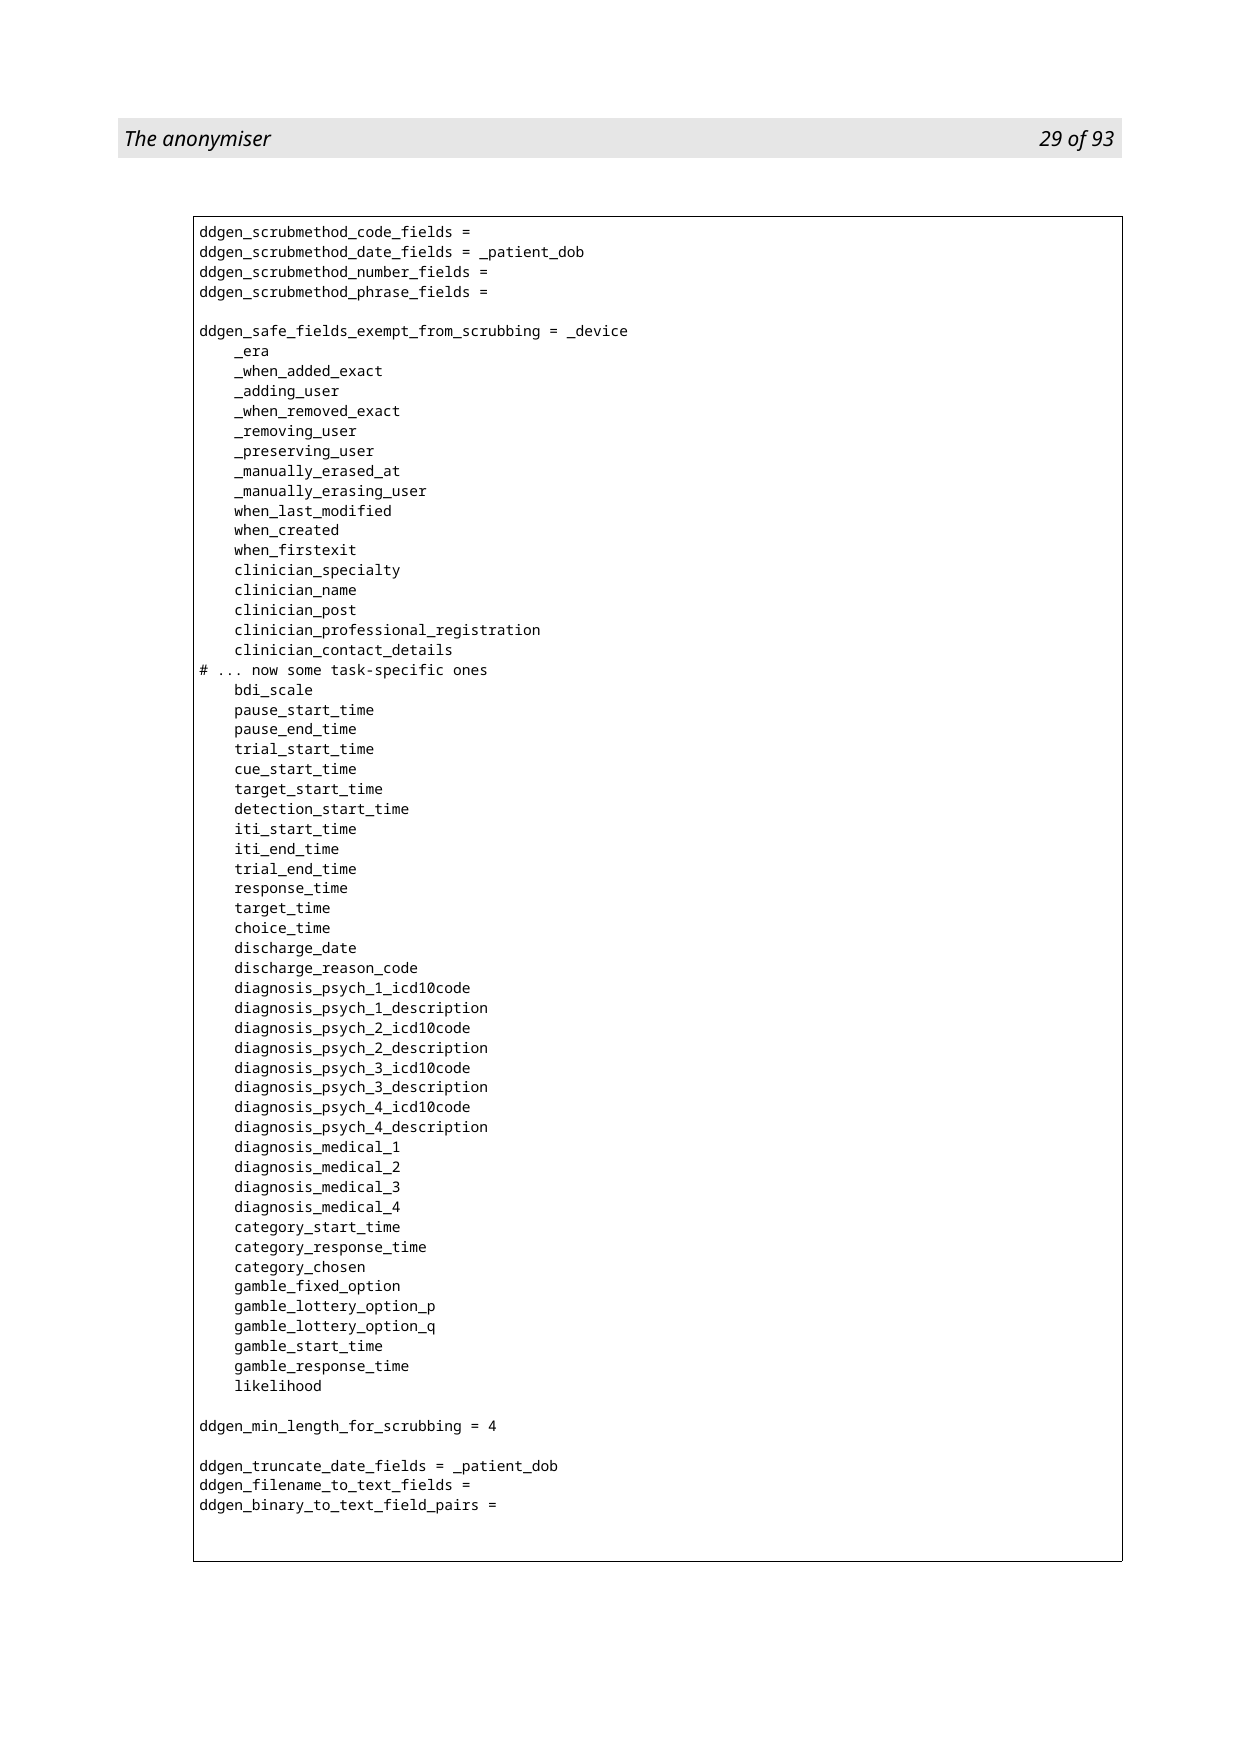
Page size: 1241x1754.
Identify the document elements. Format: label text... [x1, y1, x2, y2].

table_header ddgen_scrubmethod_code_fields = ddgen_scrubmethod_date_fields = _patient_dob ddgen_scrubmethod_number_fields = ddgen_scrubmethod_phrase_fields = ddgen_safe_fields_exempt_from_scrubbing = _device _era _when_added_exact _adding_user _when_removed_exact _removing_user _preserving_user _manually_erased_at _manually_erasing_user when_last_modified when_created when_firstexit clinician_specialty clinician_name clinician_post clinician_professional_registration clinician_contact_details # ... now some task-specific ones bdi_scale pause_start_time pause_end_time trial_start_time cue_start_time target_start_time detection_start_time iti_start_time iti_end_time trial_end_time response_time target_time choice_time discharge_date discharge_reason_code diagnosis_psych_1_icd10code diagnosis_psych_1_description diagnosis_psych_2_icd10code diagnosis_psych_2_description diagnosis_psych_3_icd10code diagnosis_psych_3_description diagnosis_psych_4_icd10code diagnosis_psych_4_description diagnosis_medical_1 diagnosis_medical_2 diagnosis_medical_3 diagnosis_medical_4 category_start_time category_response_time category_chosen gamble_fixed_option gamble_lottery_option_p gamble_lottery_option_q gamble_start_time gamble_response_time likelihood ddgen_min_length_for_scrubbing = 4 ddgen_truncate_date_fields = _patient_dob ddgen_filename_to_text_fields = ddgen_binary_to_text_field_pairs = [194, 217, 1122, 1561]
